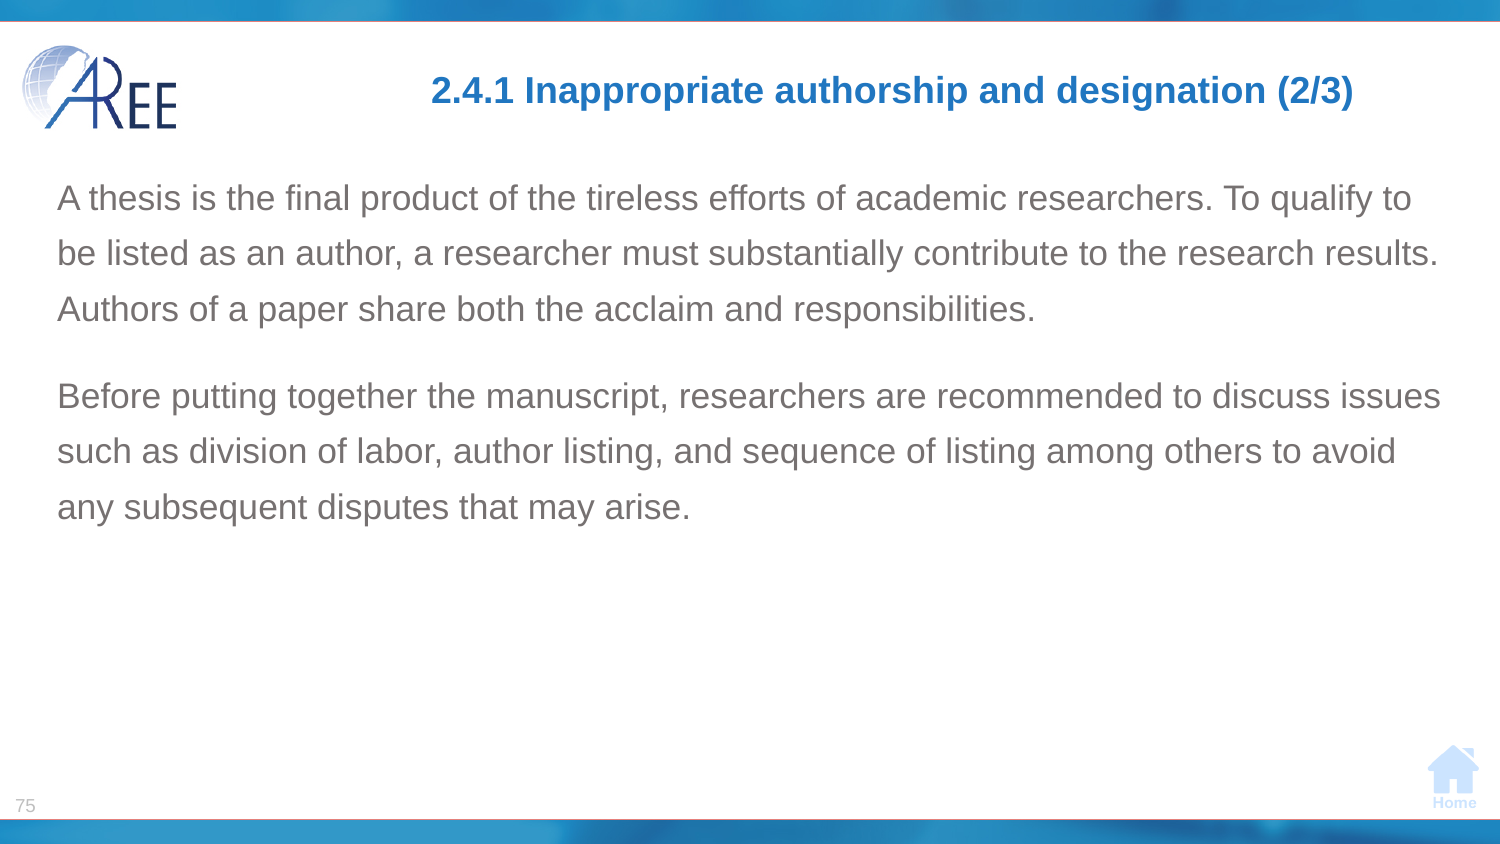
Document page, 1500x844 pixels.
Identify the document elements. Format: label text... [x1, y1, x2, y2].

text_box 75 [0, 782, 338, 827]
list A thesis is the final product of the tireless efforts of academic researchers. To qualify to be listed as an author, a researcher must substantially contribute to the research results. Authors of a paper share both the acclaim and responsibilities. Before putting together the manuscript, researchers are recommended to discuss issues such as division of labor, author listing, and sequence of listing among others to avoid any subsequent disputes that may arise. [42, 154, 1465, 783]
title 2.4.1 Inappropriate authorship and designation (2/3) [415, 63, 1466, 155]
